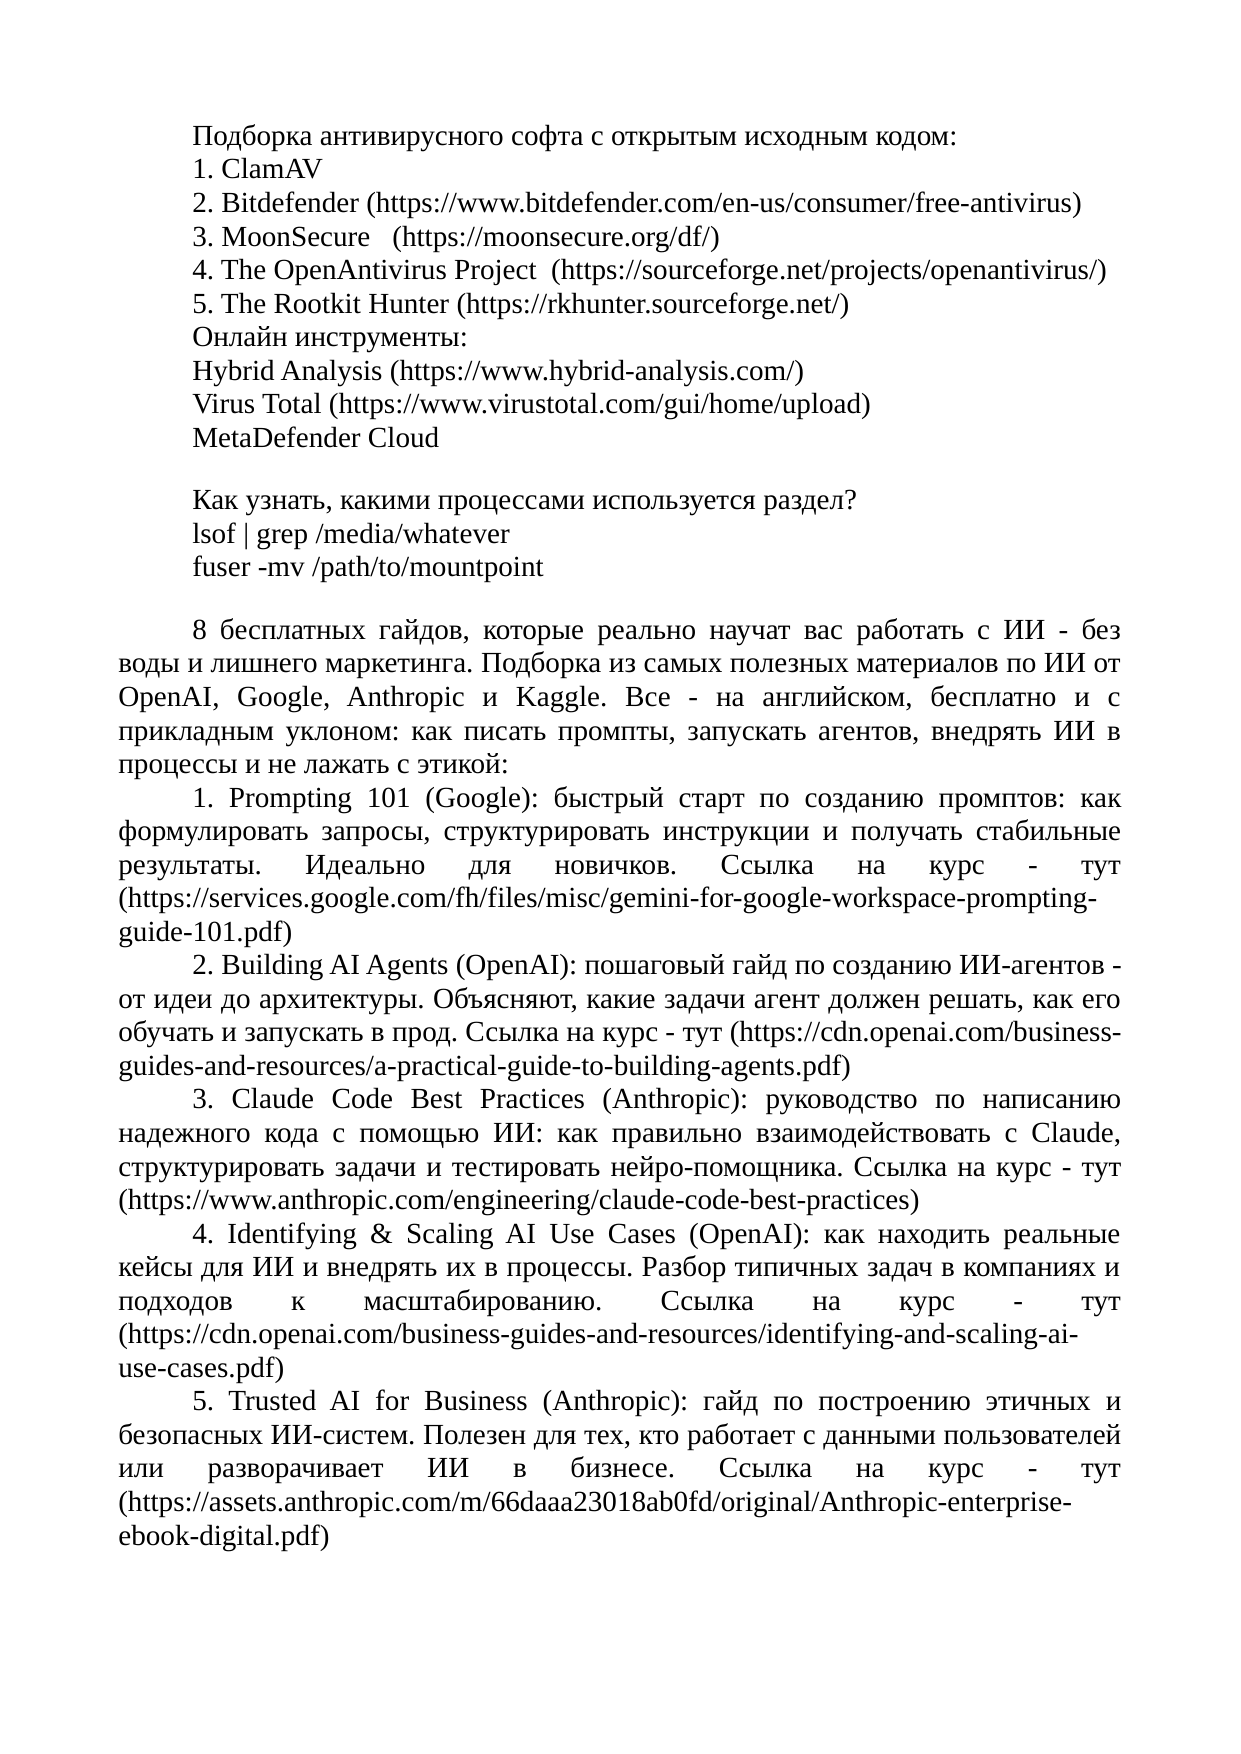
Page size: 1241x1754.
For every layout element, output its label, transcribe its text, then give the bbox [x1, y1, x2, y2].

text Как узнать, какими процессами используется раздел? [118, 482, 1122, 516]
text 2. Bitdefender (https://www.bitdefender.com/en-us/consumer/free-antivirus) [118, 185, 1122, 219]
text MetaDefender Cloud [118, 420, 1122, 453]
text 3. MoonSecure (https://moonsecure.org/df/) [118, 219, 1122, 252]
text lsof | grep /media/whatever [118, 516, 1122, 549]
text Подборка антивирусного софта с открытым исходным кодом: [118, 118, 1122, 152]
text 4. The OpenAntivirus Project (https://sourceforge.net/projects/openantivirus/) [118, 252, 1122, 286]
text 4. Identifying & Scaling AI Use Cases (OpenAI): как находить реальные кейсы для ИИ и внедрять их в процессы. Разбор типичных задач в компаниях и подходов к масштабированию. Ссылка на курс - тут (https://cdn.openai.com/business-guides-and-resources/identifying-and-scaling-ai-use-cases.pdf) [118, 1216, 1122, 1383]
text 1. Prompting 101 (Google): быстрый старт по созданию промптов: как формулировать запросы, структурировать инструкции и получать стабильные результаты. Идеально для новичков. Ссылка на курс - тут (https://services.google.com/fh/files/misc/gemini-for-google-workspace-prompting-guide-101.pdf) [118, 780, 1122, 947]
text 3. Claude Code Best Practices (Anthropic): руководство по написанию надежного кода с помощью ИИ: как правильно взаимодействовать с Claude, структурировать задачи и тестировать нейро-помощника. Ссылка на курс - тут (https://www.anthropic.com/engineering/claude-code-best-practices) [118, 1082, 1122, 1216]
text 1. ClamAV [118, 152, 1122, 185]
text Онлайн инструменты: [118, 319, 1122, 353]
text Hybrid Analysis (https://www.hybrid-analysis.com/) [118, 353, 1122, 386]
text fuser -mv /path/to/mountpoint [118, 549, 1122, 583]
text Virus Total (https://www.virustotal.com/gui/home/upload) [118, 386, 1122, 420]
text 5. Trusted AI for Business (Anthropic): гайд по построению этичных и безопасных ИИ-систем. Полезен для тех, кто работает с данными пользователей или разворачивает ИИ в бизнесе. Ссылка на курс - тут (https://assets.anthropic.com/m/66daaa23018ab0fd/original/Anthropic-enterprise-ebook-digital.pdf) [118, 1383, 1122, 1551]
text 5. The Rootkit Hunter (https://rkhunter.sourceforge.net/) [118, 286, 1122, 319]
text 2. Building AI Agents (OpenAI): пошаговый гайд по созданию ИИ-агентов - от идеи до архитектуры. Объясняют, какие задачи агент должен решать, как его обучать и запускать в прод. Ссылка на курс - тут (https://cdn.openai.com/business-guides-and-resources/a-practical-guide-to-building-agents.pdf) [118, 947, 1122, 1082]
text 8 бесплатных гайдов, которые реально научат вас работать с ИИ - без воды и лишнего маркетинга. Подборка из самых полезных материалов по ИИ от OpenAI, Google, Anthropic и Kaggle. Все - на английском, бесплатно и с прикладным уклоном: как писать промпты, запускать агентов, внедрять ИИ в процессы и не лажать с этикой: [118, 612, 1122, 780]
